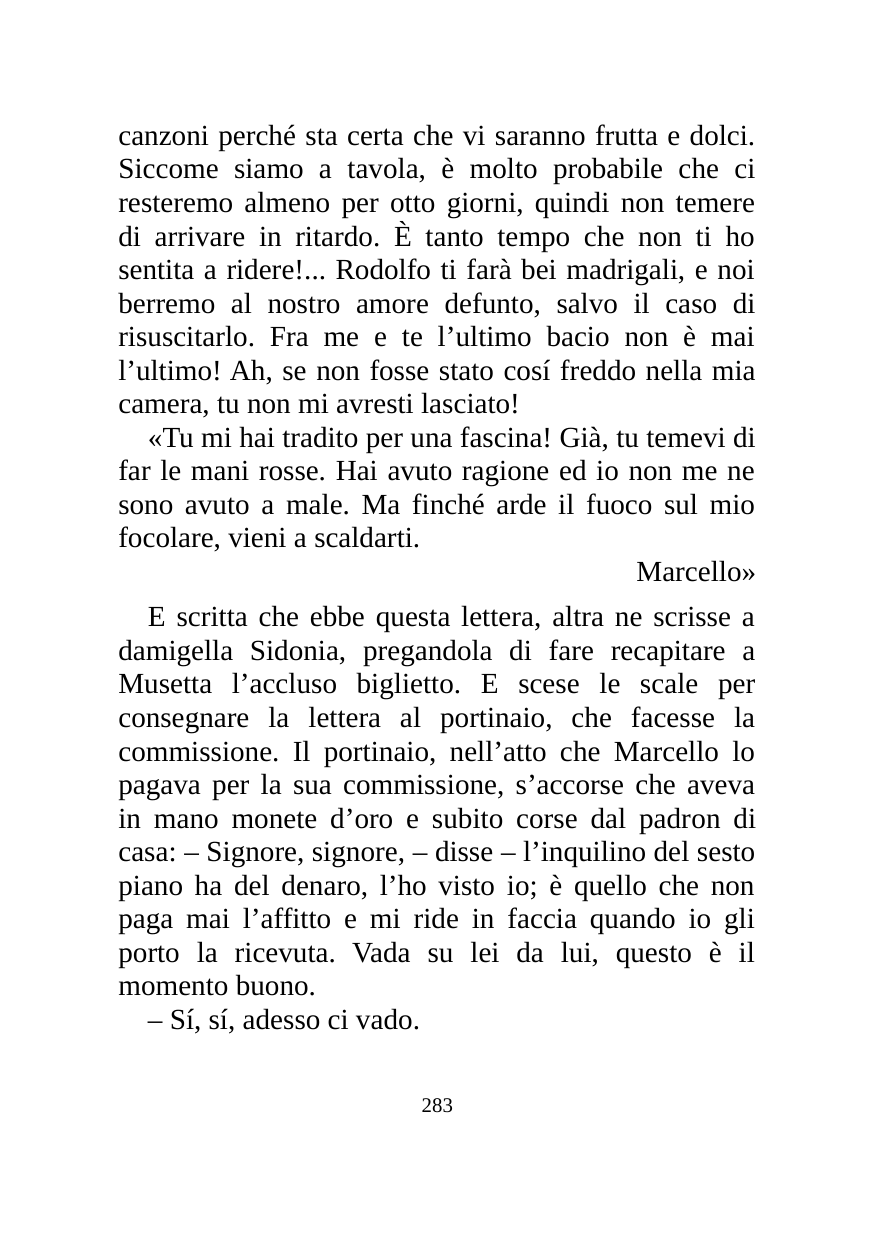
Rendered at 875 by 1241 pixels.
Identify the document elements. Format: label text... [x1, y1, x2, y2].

text «Tu mi hai tradito per una fascina! Già, tu temevi di far le mani rosse. Hai avuto ragione ed io non me ne sono avuto a male. Ma finché arde il fuoco sul mio focolare, vieni a scaldarti. [118, 420, 756, 554]
text Marcello» [118, 554, 756, 588]
text canzoni perché sta certa che vi saranno frutta e dolci. Siccome siamo a tavola, è molto probabile che ci resteremo almeno per otto giorni, quindi non temere di arrivare in ritardo. È tanto tempo che non ti ho sentita a ridere!... Rodolfo ti farà bei madrigali, e noi berremo al nostro amore defunto, salvo il caso di risuscitarlo. Fra me e te l’ultimo bacio non è mai l’ultimo! Ah, se non fosse stato cosí freddo nella mia camera, tu non mi avresti lasciato! [118, 118, 756, 420]
text ‒ Sí, sí, adesso ci vado. [118, 1002, 756, 1036]
text E scritta che ebbe questa lettera, altra ne scrisse a damigella Sidonia, pregandola di fare recapitare a Musetta l’accluso biglietto. E scese le scale per consegnare la lettera al portinaio, che facesse la commissione. Il portinaio, nell’atto che Marcello lo pagava per la sua commissione, s’accorse che aveva in mano monete d’oro e subito corse dal padron di casa: ‒ Signore, signore, ‒ disse ‒ l’inquilino del sesto piano ha del denaro, l’ho visto io; è quello che non paga mai l’affitto e mi ride in faccia quando io gli porto la ricevuta. Vada su lei da lui, questo è il momento buono. [118, 599, 756, 1002]
